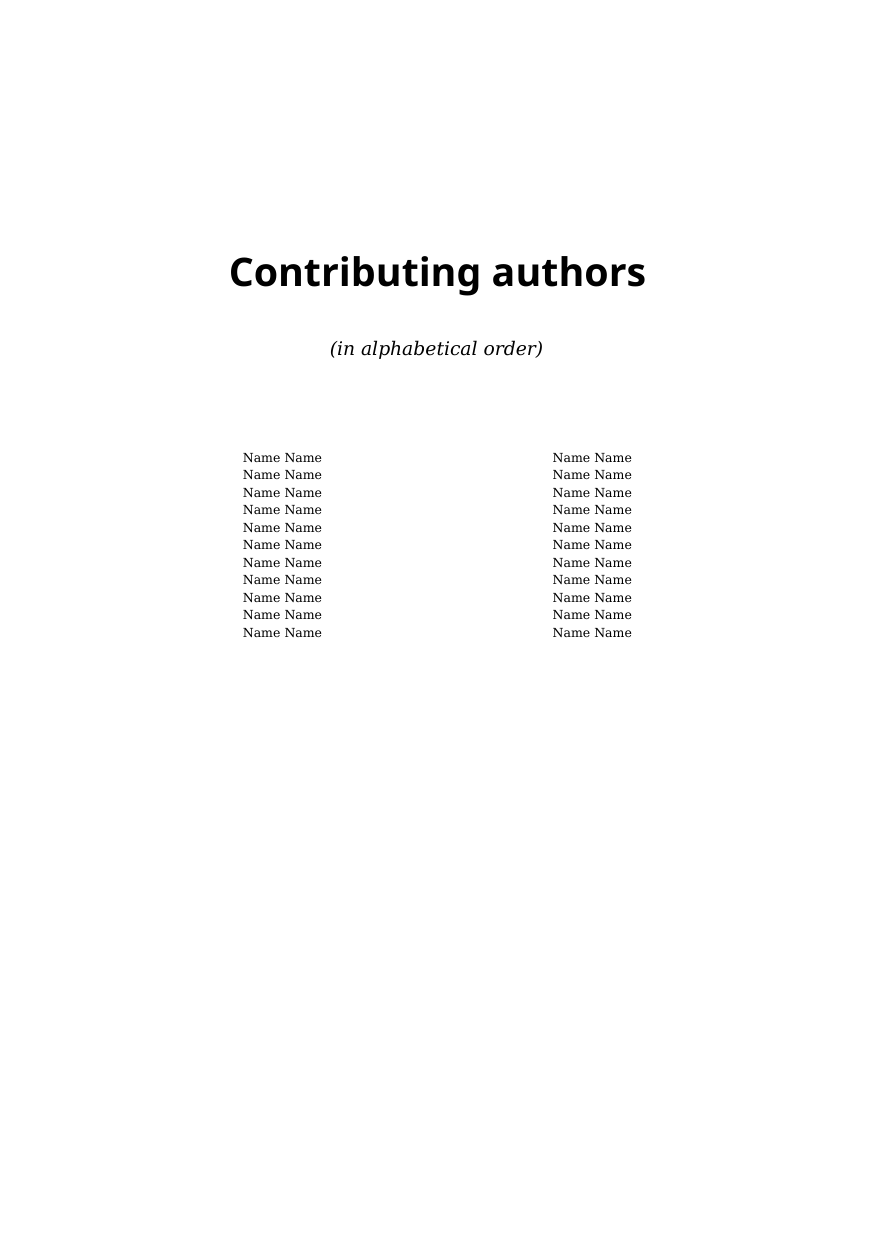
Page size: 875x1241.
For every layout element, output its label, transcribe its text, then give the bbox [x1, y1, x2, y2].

table_header Name Name Name Name Name Name Name Name Name Name Name Name Name Name Name Name Name Name Name Name Name Name [128, 445, 437, 646]
table_header Name Name Name Name Name Name Name Name Name Name Name Name Name Name Name Name Name Name Name Name Name Name [437, 445, 747, 646]
subtitle Contributing authors [127, 250, 747, 296]
text (in alphabetical order) [127, 338, 747, 360]
